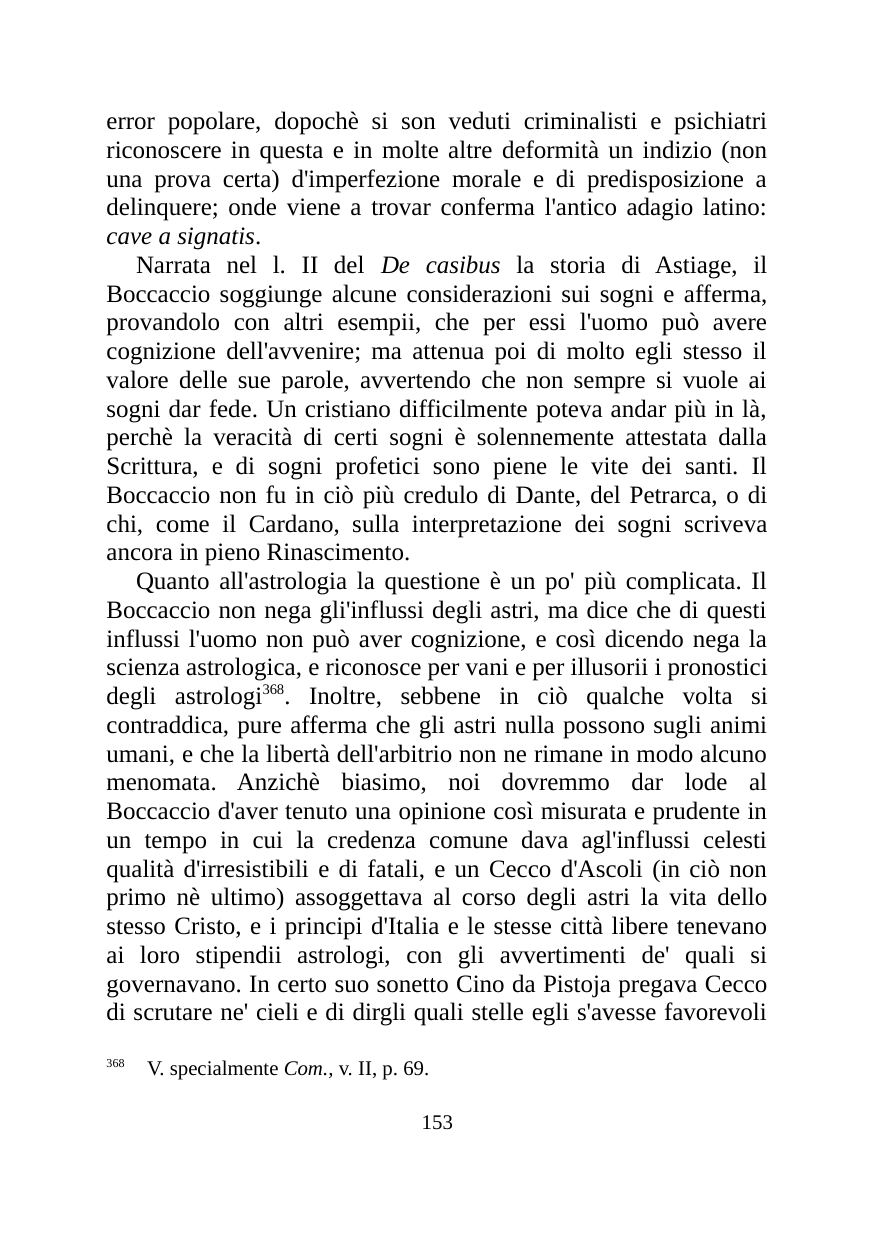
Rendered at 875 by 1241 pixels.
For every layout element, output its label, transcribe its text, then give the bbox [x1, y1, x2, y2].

text V. specialmente Com., v. II, p. 69. [106, 1056, 768, 1080]
text Narrata nel l. II del De casibus la storia di Astiage, il Boccaccio soggiunge alcune considerazioni sui sogni e afferma, provandolo con altri esempii, che per essi l'uomo può avere cognizione dell'avvenire; ma attenua poi di molto egli stesso il valore delle sue parole, avvertendo che non sempre si vuole ai sogni dar fede. Un cristiano difficilmente poteva andar più in là, perchè la veracità di certi sogni è solennemente attestata dalla Scrittura, e di sogni profetici sono piene le vite dei santi. Il Boccaccio non fu in ciò più credulo di Dante, del Petrarca, o di chi, come il Cardano, sulla interpretazione dei sogni scriveva ancora in pieno Rinascimento. [106, 250, 768, 566]
text Quanto all'astrologia la questione è un po' più complicata. Il Boccaccio non nega gli'influssi degli astri, ma dice che di questi influssi l'uomo non può aver cognizione, e così dicendo nega la scienza astrologica, e riconosce per vani e per illusorii i pronostici degli astrologi. Inoltre, sebbene in ciò qualche volta si contraddica, pure afferma che gli astri nulla possono sugli animi umani, e che la libertà dell'arbitrio non ne rimane in modo alcuno menomata. Anzichè biasimo, noi dovremmo dar lode al Boccaccio d'aver tenuto una opinione così misurata e prudente in un tempo in cui la credenza comune dava agl'influssi celesti qualità d'irresistibili e di fatali, e un Cecco d'Ascoli (in ciò non primo nè ultimo) assoggettava al corso degli astri la vita dello stesso Cristo, e i principi d'Italia e le stesse città libere tenevano ai loro stipendii astrologi, con gli avvertimenti de' quali si governavano. In certo suo sonetto Cino da Pistoja pregava Cecco di scrutare ne' cieli e di dirgli quali stelle egli s'avesse favorevoli [106, 566, 768, 1026]
text error popolare, dopochè si son veduti criminalisti e psichiatri riconoscere in questa e in molte altre deformità un indizio (non una prova certa) d'imperfezione morale e di predisposizione a delinquere; onde viene a trovar conferma l'antico adagio latino: cave a signatis. [106, 106, 768, 250]
